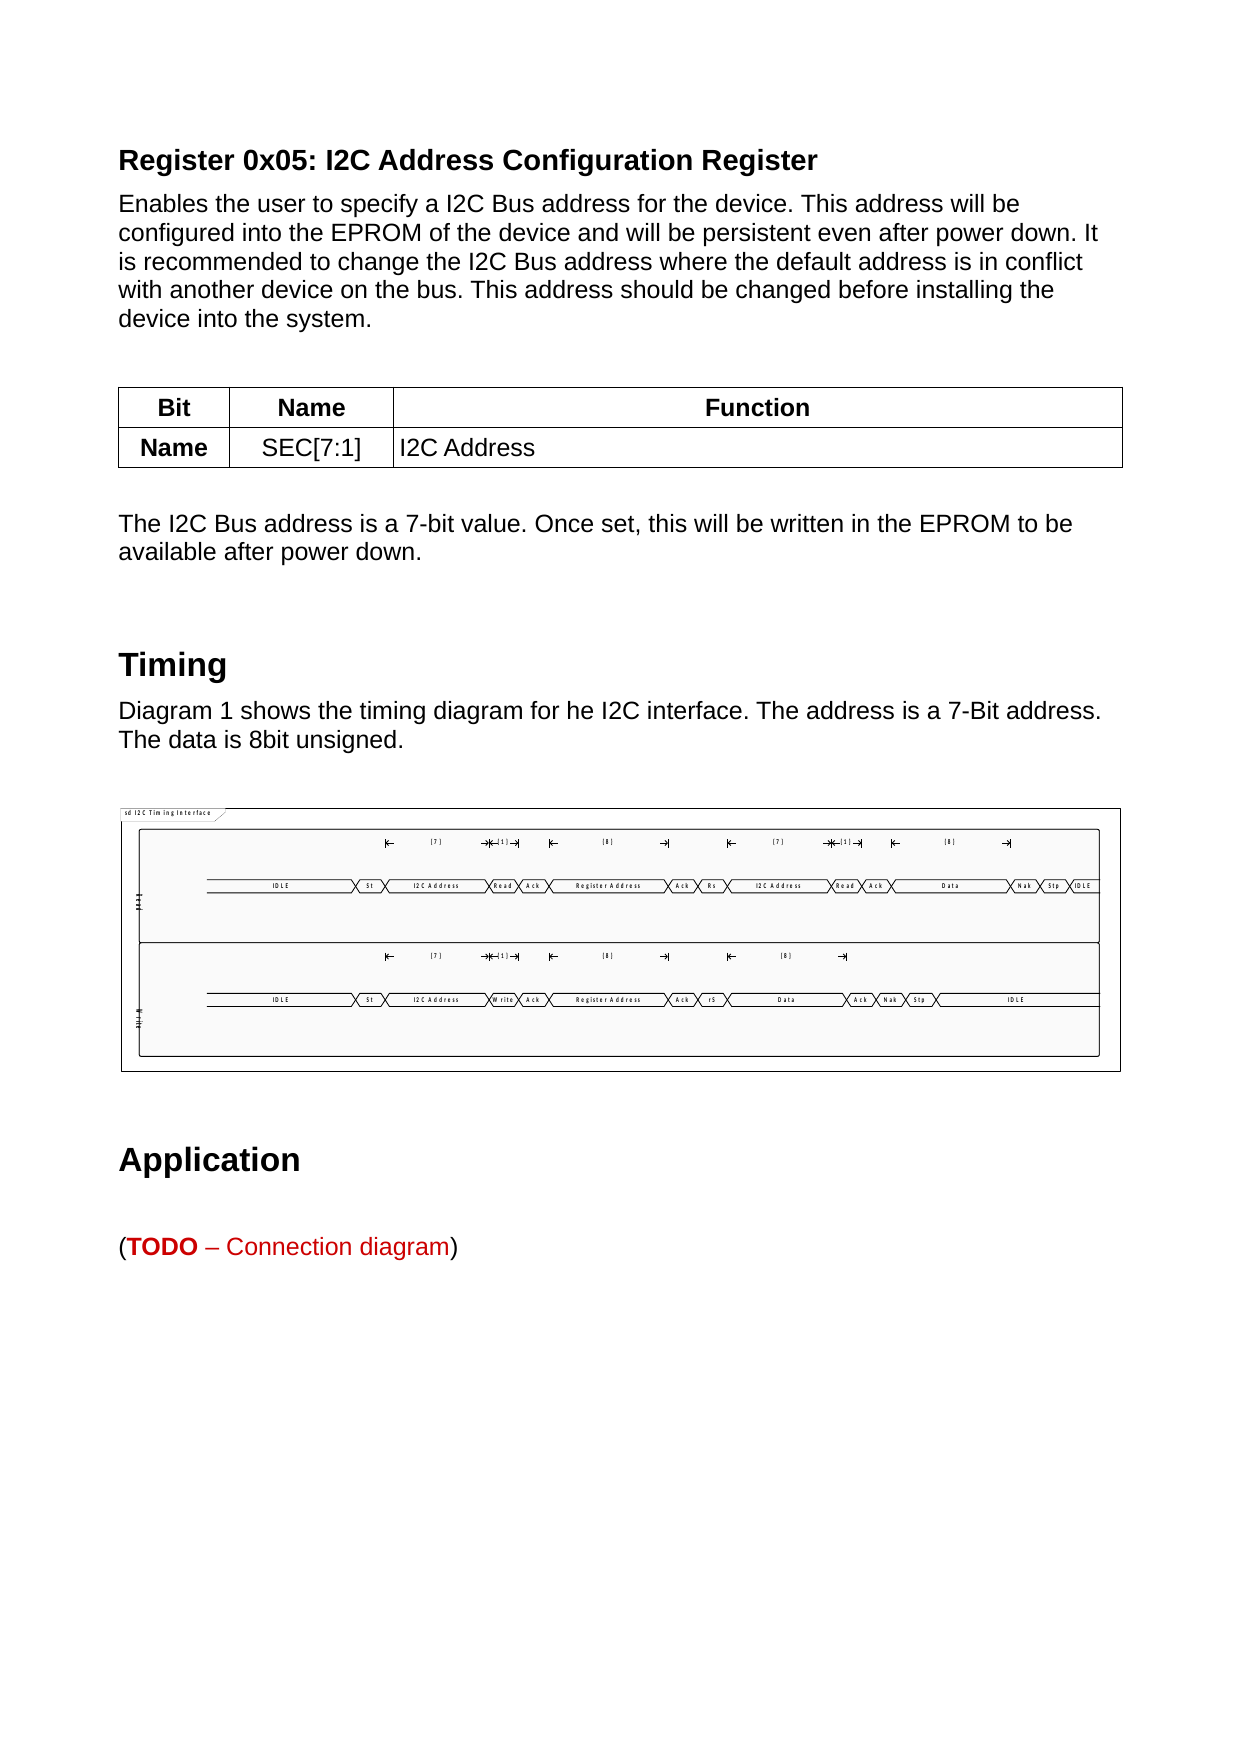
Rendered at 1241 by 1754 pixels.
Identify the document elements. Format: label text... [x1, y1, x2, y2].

table_header Name [230, 388, 393, 427]
table_cell Name [119, 428, 229, 467]
subtitle Timing [118, 645, 1122, 683]
text (TODO – Connection diagram) [118, 1232, 1122, 1261]
text The I2C Bus address is a 7-bit value. Once set, this will be written in the EPROM to be available after power down. [118, 509, 1122, 566]
table_cell SEC[7:1] [230, 428, 393, 467]
table_header Function [394, 388, 1122, 427]
table_cell I2C Address [394, 428, 1122, 467]
table_header Bit [119, 388, 229, 427]
subtitle Application [118, 1140, 1122, 1178]
text Enables the user to specify a I2C Bus address for the device. This address will be configured into the EPROM of the device and will be persistent even after power down. It is recommended to change the I2C Bus address where the default address is in conflict with another device on the bus. This address should be changed before installing the device into the system. [118, 189, 1122, 333]
text Diagram 1 shows the timing diagram for he I2C interface. The address is a 7-Bit address. The data is 8bit unsigned. [118, 696, 1122, 753]
subtitle Register 0x05: I2C Address Configuration Register [118, 143, 1122, 177]
